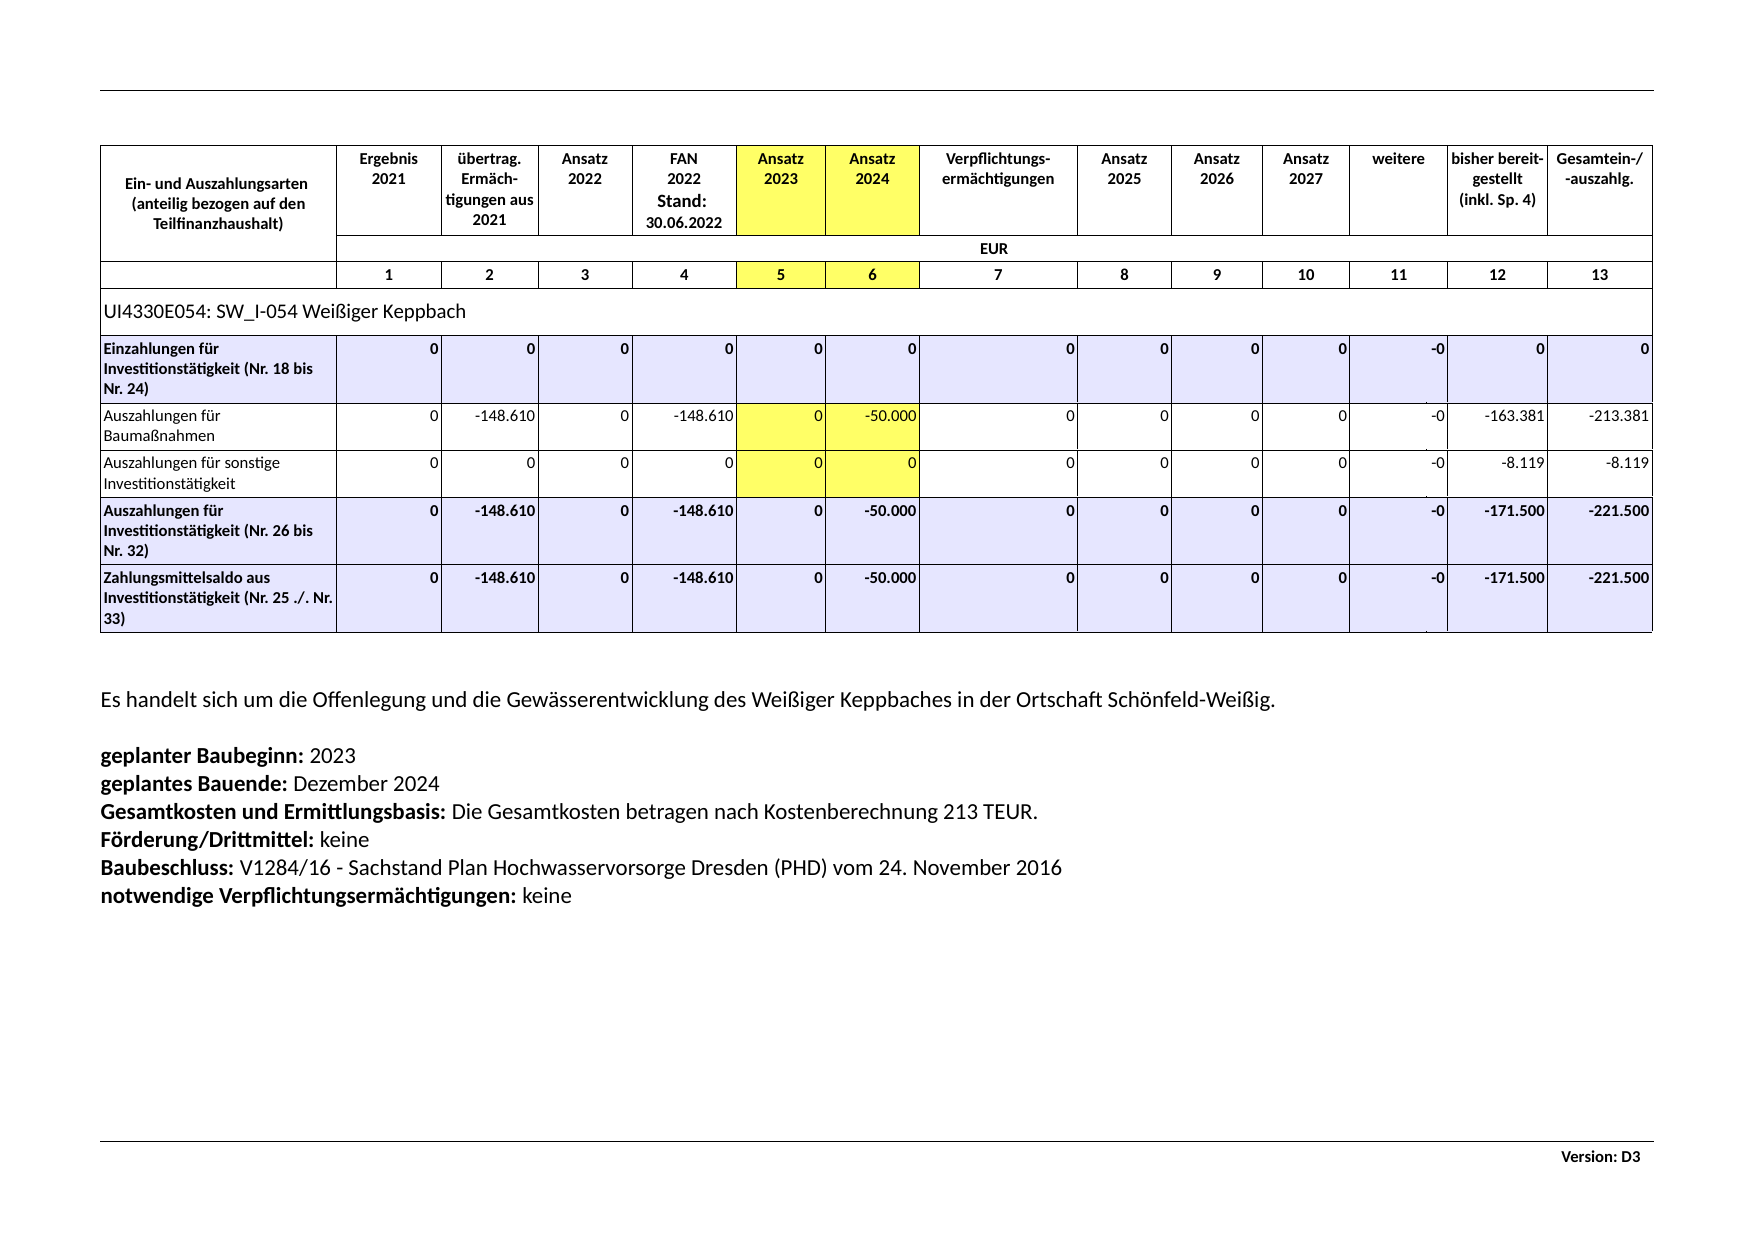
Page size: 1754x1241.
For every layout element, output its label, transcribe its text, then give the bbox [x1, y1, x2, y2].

table_cell -221.500 [1548, 565, 1652, 631]
table_cell 0 [337, 565, 441, 631]
table_cell 3 [539, 262, 632, 288]
table_cell 0 [539, 565, 632, 631]
table_cell 0 [337, 451, 441, 496]
table_cell 0 [1078, 451, 1171, 496]
table_cell 6 [826, 262, 919, 288]
table_header Ansatz 2024 [826, 146, 919, 235]
table_header bisher bereit-gestellt (inkl. Sp. 4) [1448, 146, 1547, 235]
table_cell -221.500 [1548, 498, 1652, 564]
table_cell 0 [539, 336, 632, 402]
table_cell 0 [737, 498, 825, 564]
table_cell -8.119 [1448, 451, 1547, 496]
table_cell 0 [1078, 565, 1171, 631]
table_cell 0 [442, 336, 538, 402]
table_cell 0 [337, 404, 441, 449]
table_cell 0 [1548, 336, 1652, 402]
table_cell 0 [737, 565, 825, 631]
table_cell -148.610 [442, 404, 538, 449]
table_cell 2 [442, 262, 538, 288]
table_cell 0 [442, 451, 538, 496]
text geplantes Bauende: Dezember 2024 [100, 769, 1653, 797]
table_cell 0 [539, 498, 632, 564]
text Förderung/Drittmittel: keine [100, 826, 1653, 853]
table_cell -171.500 [1448, 565, 1547, 631]
table_cell 0 [1448, 336, 1547, 402]
table_cell 0 [1078, 498, 1171, 564]
table_cell Einzahlungen für Investitionstätigkeit (Nr. 18 bis Nr. 24) [101, 336, 336, 402]
table_header Gesamtein-/ -auszahlg. [1548, 146, 1652, 235]
table_cell -0 [1350, 404, 1447, 449]
table_header Ansatz 2022 [539, 146, 632, 235]
table_cell -148.610 [633, 498, 736, 564]
table_header Ansatz 2025 [1078, 146, 1171, 235]
table_cell 0 [920, 336, 1077, 402]
table_cell EUR [337, 236, 1652, 261]
text notwendige Verpflichtungsermächtigungen: keine [100, 882, 1653, 909]
table_cell 0 [737, 336, 825, 402]
table_cell -0 [1350, 565, 1447, 631]
table_cell Auszahlungen für sonstige Investitionstätigkeit [101, 451, 336, 496]
table_header weitere [1350, 146, 1447, 235]
table_cell -0 [1350, 451, 1447, 496]
table_header Ansatz 2023 [737, 146, 825, 235]
table_cell -8.119 [1548, 451, 1652, 496]
table_cell 0 [737, 451, 825, 496]
table_cell 0 [1263, 451, 1349, 496]
table_cell UI4330E054: SW_I-054 Weißiger Keppbach [101, 289, 1652, 335]
table_cell 4 [633, 262, 736, 288]
table_cell 0 [1172, 451, 1262, 496]
table_cell -148.610 [442, 498, 538, 564]
table_cell 0 [1078, 336, 1171, 402]
table_cell -148.610 [633, 404, 736, 449]
table_cell 0 [920, 404, 1077, 449]
text geplanter Baubeginn: 2023 [100, 741, 1653, 769]
table_cell -0 [1350, 336, 1447, 402]
table_cell 13 [1548, 262, 1652, 288]
table_cell 0 [539, 404, 632, 449]
table_cell -213.381 [1548, 404, 1652, 449]
table_cell 0 [633, 336, 736, 402]
table_cell 9 [1172, 262, 1262, 288]
table_cell 0 [1172, 404, 1262, 449]
table_cell 11 [1350, 262, 1447, 288]
table_header Ansatz 2027 [1263, 146, 1349, 235]
table_cell 8 [1078, 262, 1171, 288]
table_cell 0 [1263, 498, 1349, 564]
table_cell 0 [1078, 404, 1171, 449]
table_cell -171.500 [1448, 498, 1547, 564]
table_cell 0 [337, 498, 441, 564]
table_cell 0 [1172, 336, 1262, 402]
table_cell Zahlungsmittelsaldo aus Investitionstätigkeit (Nr. 25 ./. Nr. 33) [101, 565, 336, 631]
table_cell 7 [920, 262, 1077, 288]
table_cell 0 [1263, 565, 1349, 631]
table_cell 1 [337, 262, 441, 288]
table_cell 0 [920, 565, 1077, 631]
table_cell 0 [633, 451, 736, 496]
table_header Ergebnis 2021 [337, 146, 441, 235]
table_header übertrag. Ermäch-tigungen aus 2021 [442, 146, 538, 235]
text Gesamtkosten und Ermittlungsbasis: Die Gesamtkosten betragen nach Kostenberechnung 213 TEUR. [100, 797, 1653, 826]
table_cell 0 [826, 336, 919, 402]
table_cell 0 [1263, 404, 1349, 449]
table_cell 0 [1172, 565, 1262, 631]
text Baubeschluss: V1284/16 - Sachstand Plan Hochwasservorsorge Dresden (PHD) vom 24. November 2016 [100, 853, 1653, 882]
table_cell 0 [539, 451, 632, 496]
table_cell 0 [1263, 336, 1349, 402]
table_cell 0 [920, 451, 1077, 496]
text Es handelt sich um die Offenlegung und die Gewässerentwicklung des Weißiger Keppbaches in der Ortschaft Schönfeld-Weißig. [100, 685, 1653, 713]
table_cell -163.381 [1448, 404, 1547, 449]
table_cell 10 [1263, 262, 1349, 288]
table_cell Auszahlungen für Baumaßnahmen [101, 404, 336, 449]
table_cell -148.610 [633, 565, 736, 631]
table_cell 0 [1172, 498, 1262, 564]
table_cell 0 [920, 498, 1077, 564]
table_cell 0 [826, 451, 919, 496]
table_cell 12 [1448, 262, 1547, 288]
table_cell -50.000 [826, 404, 919, 449]
table_cell 0 [337, 336, 441, 402]
table_cell 5 [737, 262, 825, 288]
table_header Verpflichtungs-ermächtigungen [920, 146, 1077, 235]
table_cell Auszahlungen für Investitionstätigkeit (Nr. 26 bis Nr. 32) [101, 498, 336, 564]
table_cell -50.000 [826, 498, 919, 564]
table_header Ansatz 2026 [1172, 146, 1262, 235]
table_header Ein- und Auszahlungsarten (anteilig bezogen auf den Teilfinanzhaushalt) [101, 146, 336, 261]
table_cell -148.610 [442, 565, 538, 631]
table_cell -0 [1350, 498, 1447, 564]
table_cell [101, 262, 336, 288]
table_header FAN 2022 Stand: 30.06.2022 [633, 146, 736, 235]
table_cell -50.000 [826, 565, 919, 631]
table_cell 0 [737, 404, 825, 449]
